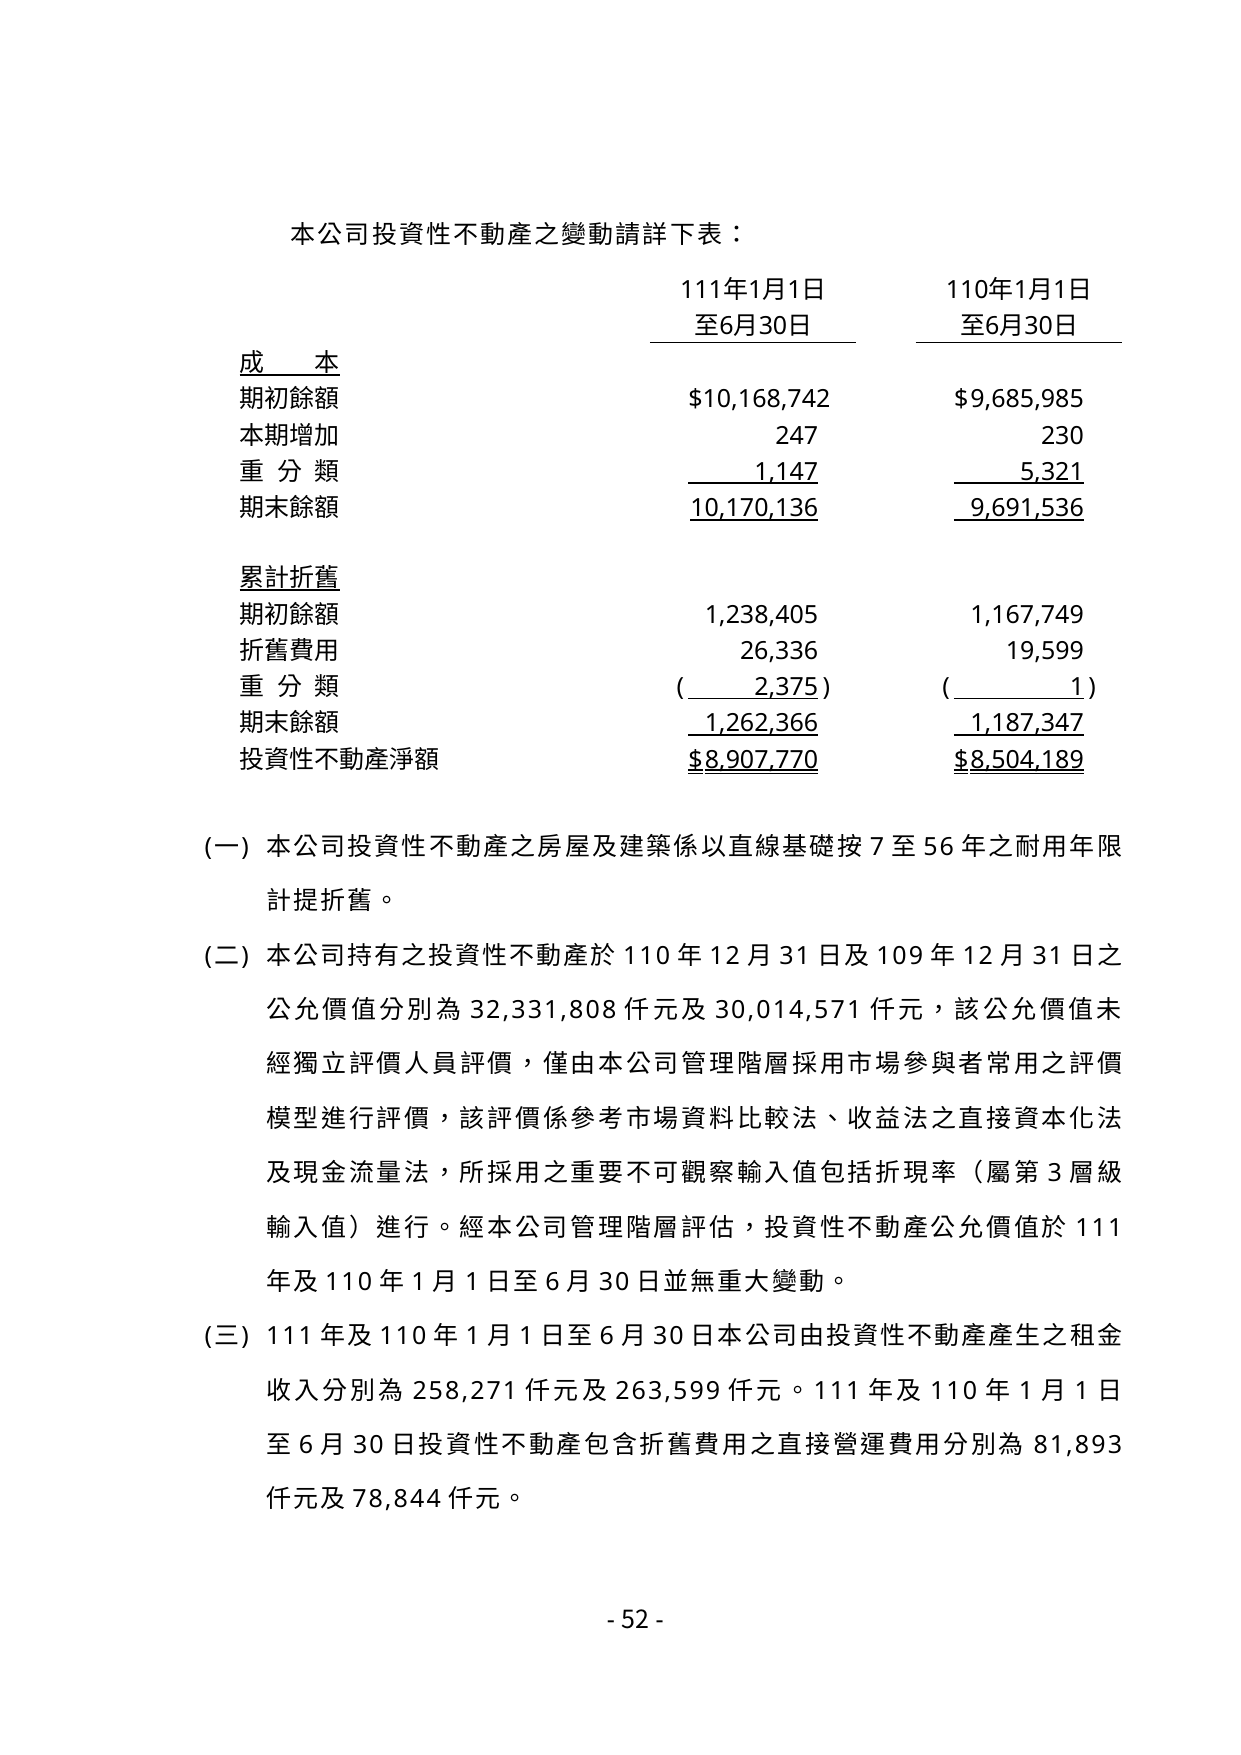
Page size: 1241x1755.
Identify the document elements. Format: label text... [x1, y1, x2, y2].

table_cell [591, 488, 650, 524]
table_cell 期末餘額 [236, 488, 591, 524]
table_cell [591, 667, 650, 703]
table_cell 1,147 [650, 451, 856, 488]
text (一) 本公司投資性不動產之房屋及建築係以直線基礎按7至56年之耐用年限計提折舊。 [177, 826, 1122, 917]
table_cell 9,691,536 [916, 488, 1122, 524]
table_cell $ 8,504,189 [916, 739, 1122, 775]
table_cell $ 8,907,770 [650, 739, 856, 775]
table_cell [591, 342, 650, 379]
table_cell 10,170,136 [650, 488, 856, 524]
table_cell 230 [916, 415, 1122, 451]
table_cell 本期增加 [236, 415, 591, 451]
table_cell [856, 415, 916, 451]
table_header [591, 269, 650, 342]
table_cell 1,262,366 [650, 703, 856, 739]
table_cell [591, 379, 650, 415]
table_header [856, 269, 916, 342]
table_cell 累計折舊 [236, 558, 591, 594]
table_cell 247 [650, 415, 856, 451]
table_cell [856, 558, 916, 594]
table_cell [591, 415, 650, 451]
table_cell 1,167,749 [916, 594, 1122, 630]
table_cell [591, 558, 650, 594]
table_cell [591, 524, 650, 558]
table_cell 1,238,405 [650, 594, 856, 630]
table_cell [916, 558, 1122, 594]
table_cell 26,336 [650, 630, 856, 667]
table_cell [856, 594, 916, 630]
table_cell 期末餘額 [236, 703, 591, 739]
table_cell 期初餘額 [236, 594, 591, 630]
table_cell [650, 524, 856, 558]
table_cell [856, 703, 916, 739]
table_cell [916, 524, 1122, 558]
text (三) 111年及110年1月1日至6月30日本公司由投資性不動產產生之租金收入分別為258,271仟元及263,599仟元。111年及110年1月1日至6月30日投資性不動產包含折舊費用之直接營運費用分別為81,893仟元及78,844仟元。 [177, 1316, 1122, 1515]
table_cell [591, 451, 650, 488]
table_cell $ 9,685,985 [916, 379, 1122, 415]
table_cell 成 本 [236, 342, 591, 379]
table_header [236, 269, 591, 342]
table_cell [650, 343, 856, 379]
table_cell [856, 342, 916, 379]
text (二) 本公司持有之投資性不動產於110年12月31日及109年12月31日之公允價值分別為32,331,808仟元及30,014,571仟元，該公允價值未經獨立評價人員評價，僅由本公司管理階層採用市場參與者常用之評價模型進行評價，該評價係參考市場資料比較法、收益法之直接資本化法及現金流量法，所採用之重要不可觀察輸入值包括折現率（屬第3層級輸入值）進行。經本公司管理階層評估，投資性不動產公允價值於111年及110年1月1日至6月30日並無重大變動。 [177, 935, 1122, 1298]
table_cell [856, 524, 916, 558]
table_cell 投資性不動產淨額 [236, 739, 591, 775]
table_cell 19,599 [916, 630, 1122, 667]
table_cell 5,321 [916, 451, 1122, 488]
table_header 110年1月1日 至6月30日 [916, 269, 1122, 342]
table_cell 重 分 類 [236, 451, 591, 488]
table_cell [591, 739, 650, 775]
table_cell [856, 379, 916, 415]
table_cell [591, 630, 650, 667]
table_cell [916, 343, 1122, 379]
table_cell [591, 703, 650, 739]
table_cell [856, 630, 916, 667]
table_cell 折舊費用 [236, 630, 591, 667]
table_cell [856, 451, 916, 488]
text 本公司投資性不動產之變動請詳下表： [236, 215, 1122, 251]
table_cell ( 1 ) [916, 667, 1122, 703]
table_cell [856, 739, 916, 775]
table_cell [856, 488, 916, 524]
table_cell [856, 667, 916, 703]
table_cell 1,187,347 [916, 703, 1122, 739]
table_cell $ 10,168,742 [650, 379, 856, 415]
table_header 111年1月1日 至6月30日 [650, 269, 856, 342]
table_cell 期初餘額 [236, 379, 591, 415]
table_cell [591, 594, 650, 630]
table_cell ( 2,375 ) [650, 667, 856, 703]
table_cell 重 分 類 [236, 667, 591, 703]
table_cell [236, 524, 591, 558]
table_cell [650, 558, 856, 594]
